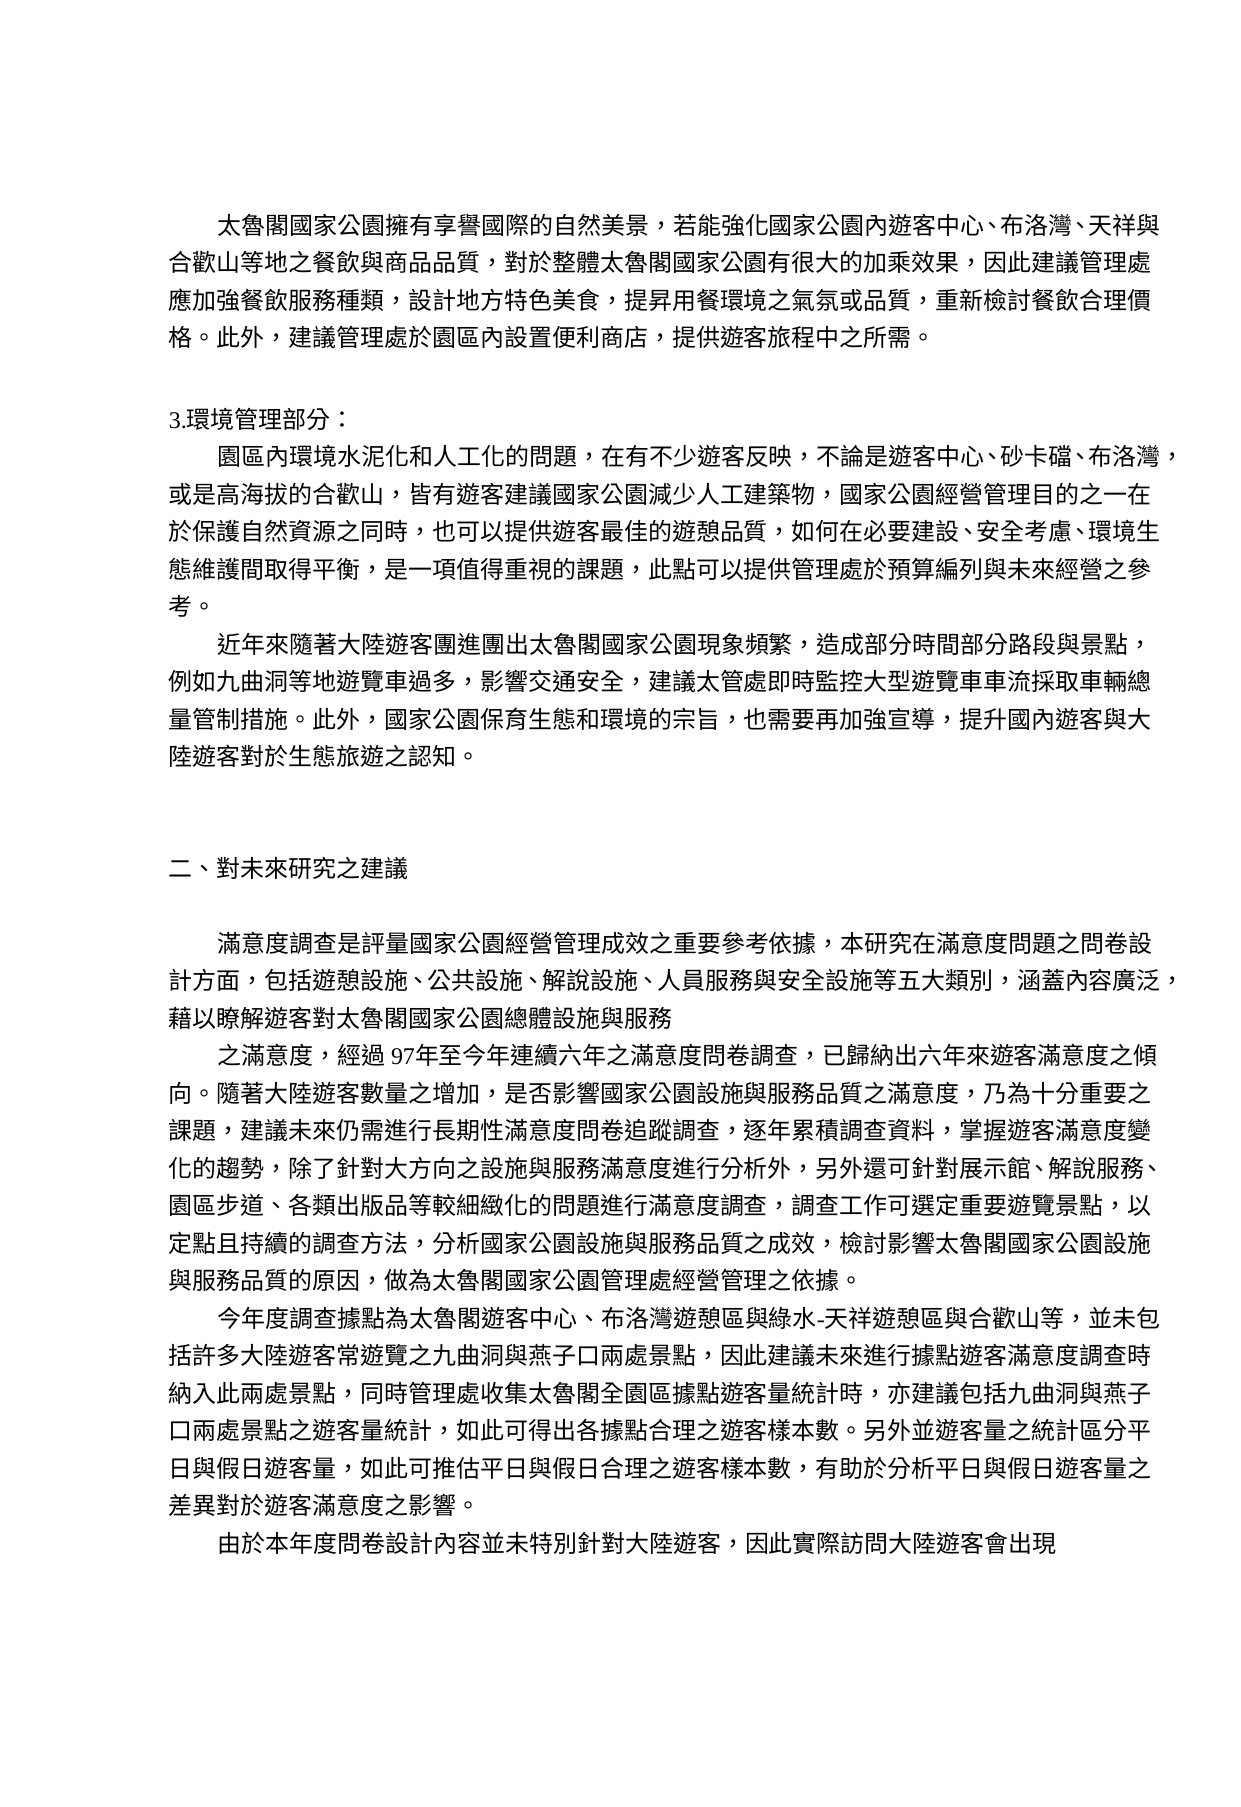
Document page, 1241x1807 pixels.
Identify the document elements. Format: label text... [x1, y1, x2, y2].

text 今年度調查據點為太魯閣遊客中心、布洛灣遊憩區與綠水-天祥遊憩區與合歡山等，並未包括許多大陸遊客常遊覽之九曲洞與燕子口兩處景點，因此建議未來進行據點遊客滿意度調查時納入此兩處景點，同時管理處收集太魯閣全園區據點遊客量統計時，亦建議包括九曲洞與燕子口兩處景點之遊客量統計，如此可得出各據點合理之遊客樣本數。另外並遊客量之統計區分平日與假日遊客量，如此可推估平日與假日合理之遊客樣本數，有助於分析平日與假日遊客量之差異對於遊客滿意度之影響。 [169, 1296, 1160, 1521]
text 園區內環境水泥化和人工化的問題，在有不少遊客反映，不論是遊客中心、砂卡礑、布洛灣，或是高海拔的合歡山，皆有遊客建議國家公園減少人工建築物，國家公園經營管理目的之一在於保護自然資源之同時，也可以提供遊客最佳的遊憩品質，如何在必要建設、安全考慮、環境生態維護間取得平衡，是一項值得重視的課題，此點可以提供管理處於預算編列與未來經營之參考。 [169, 435, 1160, 622]
text 滿意度調查是評量國家公園經營管理成效之重要參考依據，本研究在滿意度問題之問卷設計方面，包括遊憩設施、公共設施、解說設施、人員服務與安全設施等五大類別，涵蓋內容廣泛，藉以瞭解遊客對太魯閣國家公園總體設施與服務 [169, 921, 1160, 1034]
text 近年來隨著大陸遊客團進團出太魯閣國家公園現象頻繁，造成部分時間部分路段與景點，例如九曲洞等地遊覽車過多，影響交通安全，建議太管處即時監控大型遊覽車車流採取車輛總量管制措施。此外，國家公園保育生態和環境的宗旨，也需要再加強宣導，提升國內遊客與大陸遊客對於生態旅遊之認知。 [169, 622, 1160, 772]
text 二、對未來研究之建議 [169, 847, 1160, 885]
text 由於本年度問卷設計內容並未特別針對大陸遊客，因此實際訪問大陸遊客會出現 [169, 1521, 1160, 1559]
text 之滿意度，經過 97年至今年連續六年之滿意度問卷調查，已歸納出六年來遊客滿意度之傾向。隨著大陸遊客數量之增加，是否影響國家公園設施與服務品質之滿意度，乃為十分重要之課題，建議未來仍需進行長期性滿意度問卷追蹤調查，逐年累積調查資料，掌握遊客滿意度變化的趨勢，除了針對大方向之設施與服務滿意度進行分析外，另外還可針對展示館、解說服務、園區步道、各類出版品等較細緻化的問題進行滿意度調查，調查工作可選定重要遊覽景點，以定點且持續的調查方法，分析國家公園設施與服務品質之成效，檢討影響太魯閣國家公園設施與服務品質的原因，做為太魯閣國家公園管理處經營管理之依據。 [169, 1034, 1160, 1296]
text 3.環境管理部分： [169, 400, 1160, 435]
text 太魯閣國家公園擁有享譽國際的自然美景，若能強化國家公園內遊客中心、布洛灣、天祥與合歡山等地之餐飲與商品品質，對於整體太魯閣國家公園有很大的加乘效果，因此建議管理處應加強餐飲服務種類，設計地方特色美食，提昇用餐環境之氣氛或品質，重新檢討餐飲合理價格。此外，建議管理處於園區內設置便利商店，提供遊客旅程中之所需。 [169, 204, 1160, 354]
